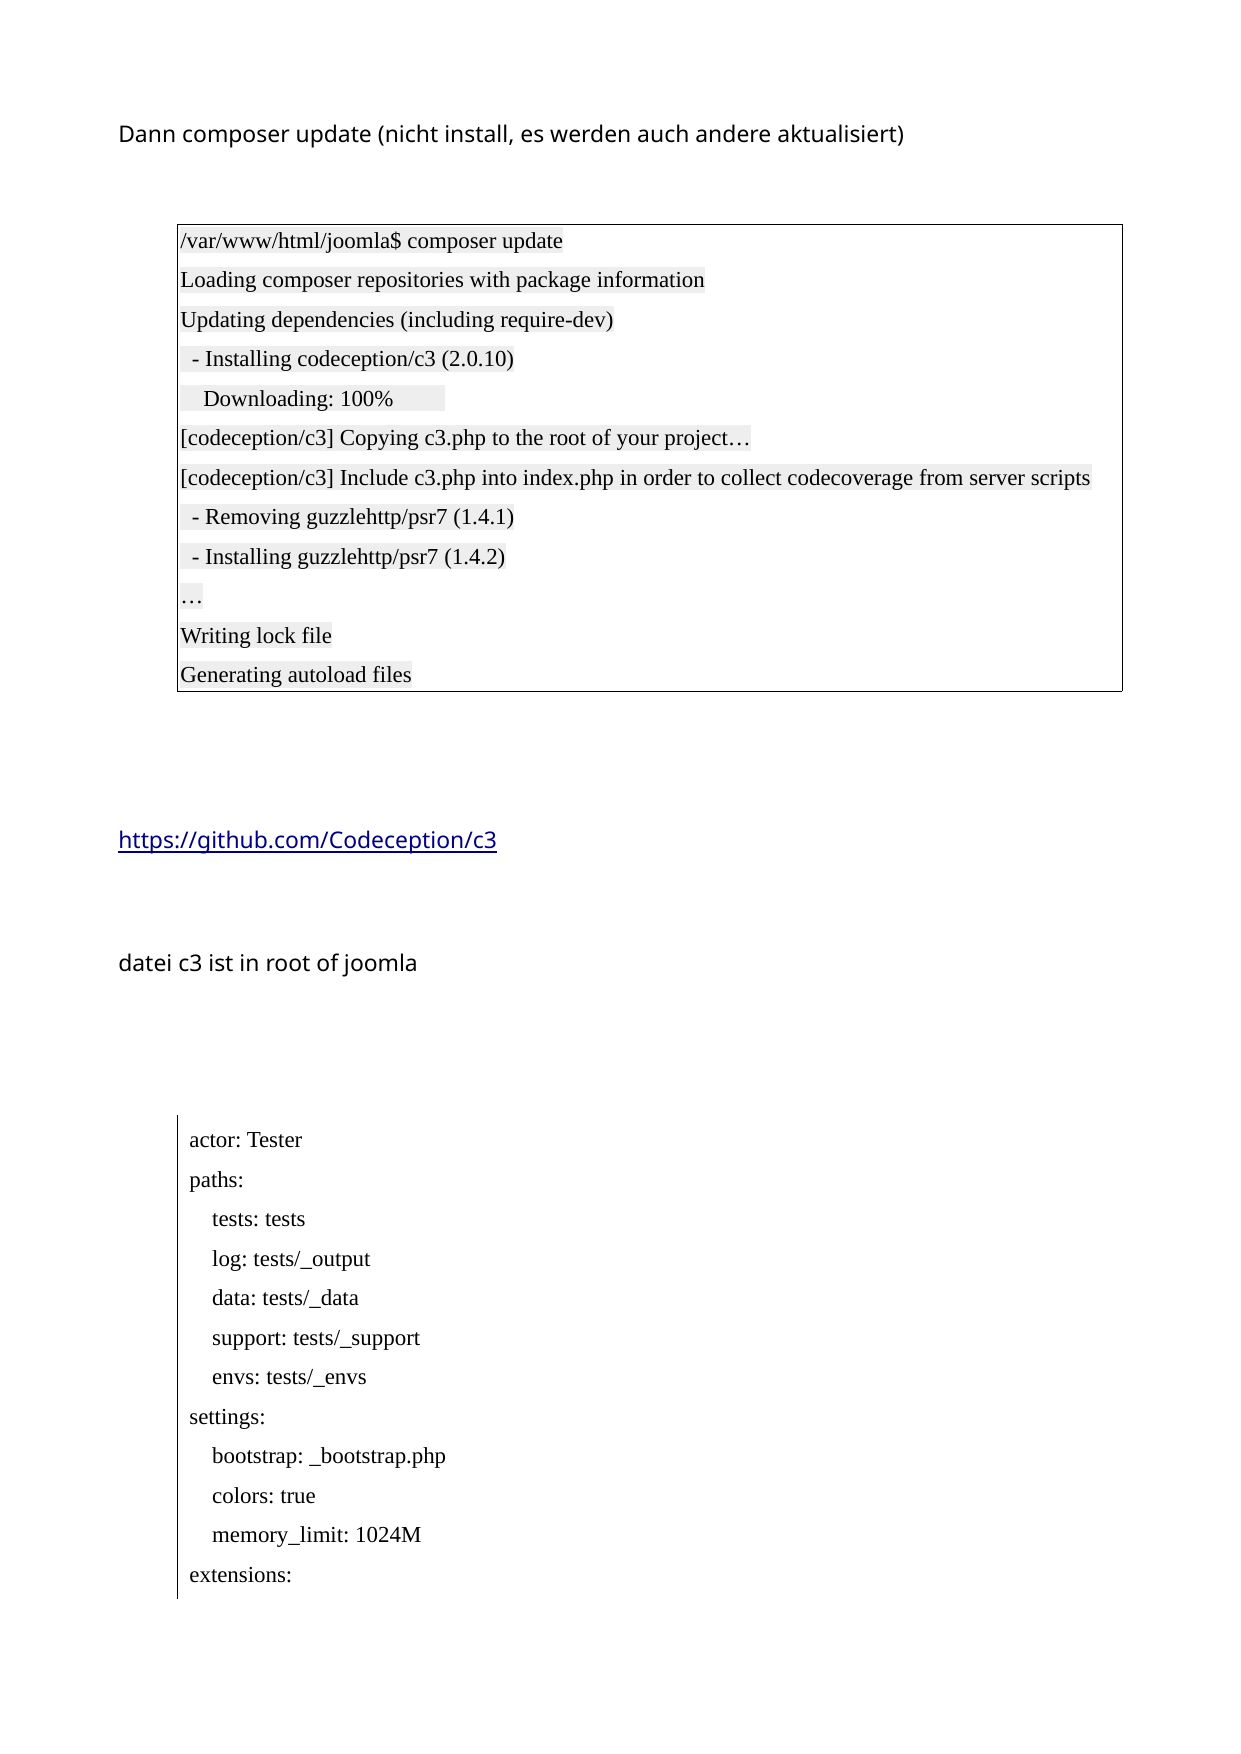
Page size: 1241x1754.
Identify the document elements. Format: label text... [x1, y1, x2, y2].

text datei c3 ist in root of joomla [118, 947, 1122, 978]
text /var/www/html/joomla$ composer update Loading composer repositories with package information Updating dependencies (including require-dev) - Installing codeception/c3 (2.0.10) Downloading: 100% [codeception/c3] Copying c3.php to the root of your project… [codeception/c3] Include c3.php into index.php in order to collect codecoverage from server scripts - Removing guzzlehttp/psr7 (1.4.1) - Installing guzzlehttp/psr7 (1.4.2) … Writing lock file Generating autoload files [178, 225, 1122, 691]
text https://github.com/Codeception/c3 [118, 824, 1122, 856]
text actor: Tester paths: tests: tests log: tests/_output data: tests/_data support: tests/_support envs: tests/_envs settings: bootstrap: _bootstrap.php colors: true memory_limit: 1024M extensions: [178, 1115, 1122, 1599]
text Dann composer update (nicht install, es werden auch andere aktualisiert) [118, 118, 1122, 149]
